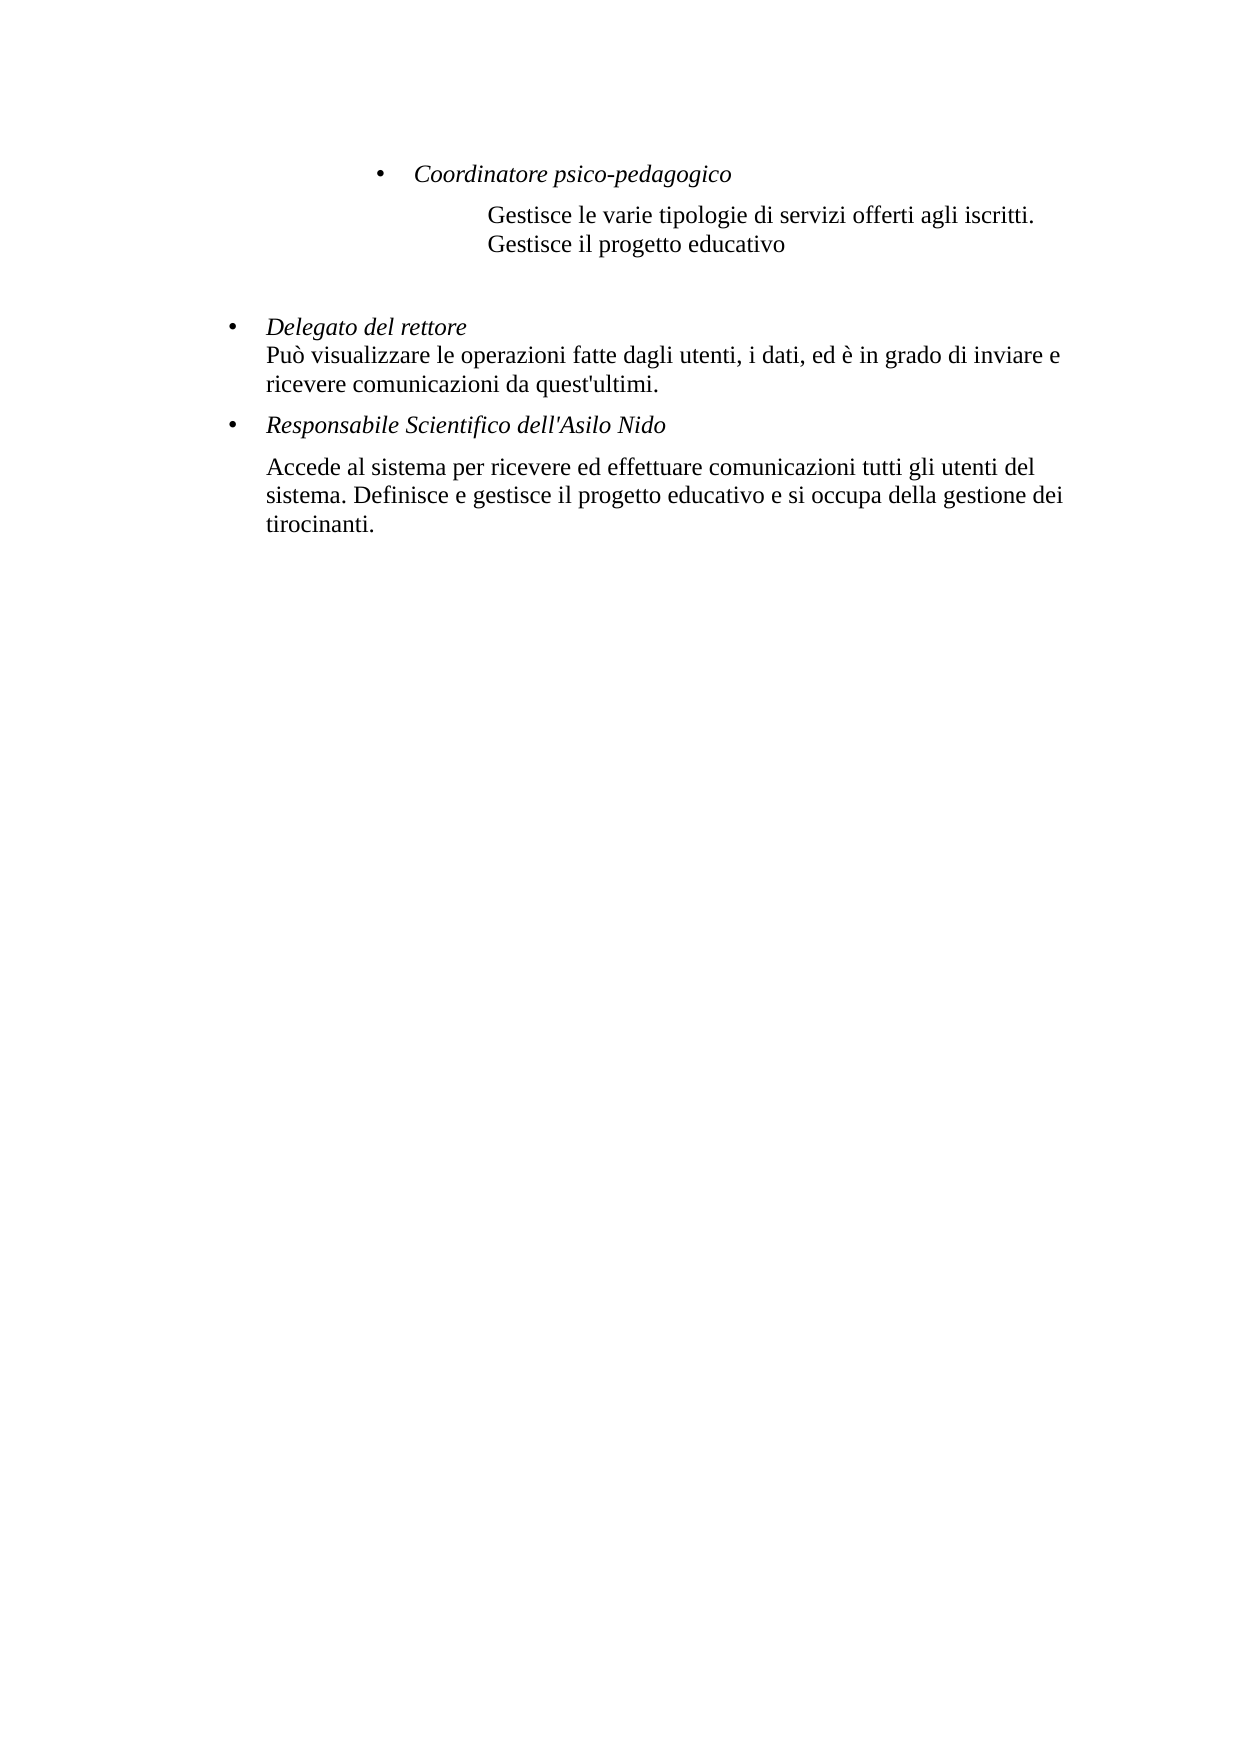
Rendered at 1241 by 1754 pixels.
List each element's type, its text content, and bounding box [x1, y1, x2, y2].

list Gestisce le varie tipologie di servizi offerti agli iscritti. Gestisce il progetto educativo [450, 201, 1122, 258]
list Accede al sistema per ricevere ed effettuare comunicazioni tutti gli utenti del sistema. Definisce e gestisce il progetto educativo e si occupa della gestione dei tirocinanti. [228, 452, 1122, 538]
list Delegato del rettore [228, 312, 1122, 341]
list Coordinatore psico-pedagogico [376, 159, 1122, 188]
list Può visualizzare le operazioni fatte dagli utenti, i dati, ed è in grado di inviare e ricevere comunicazioni da quest'ultimi. [228, 341, 1122, 398]
list Responsabile Scientifico dell'Asilo Nido [228, 411, 1122, 439]
